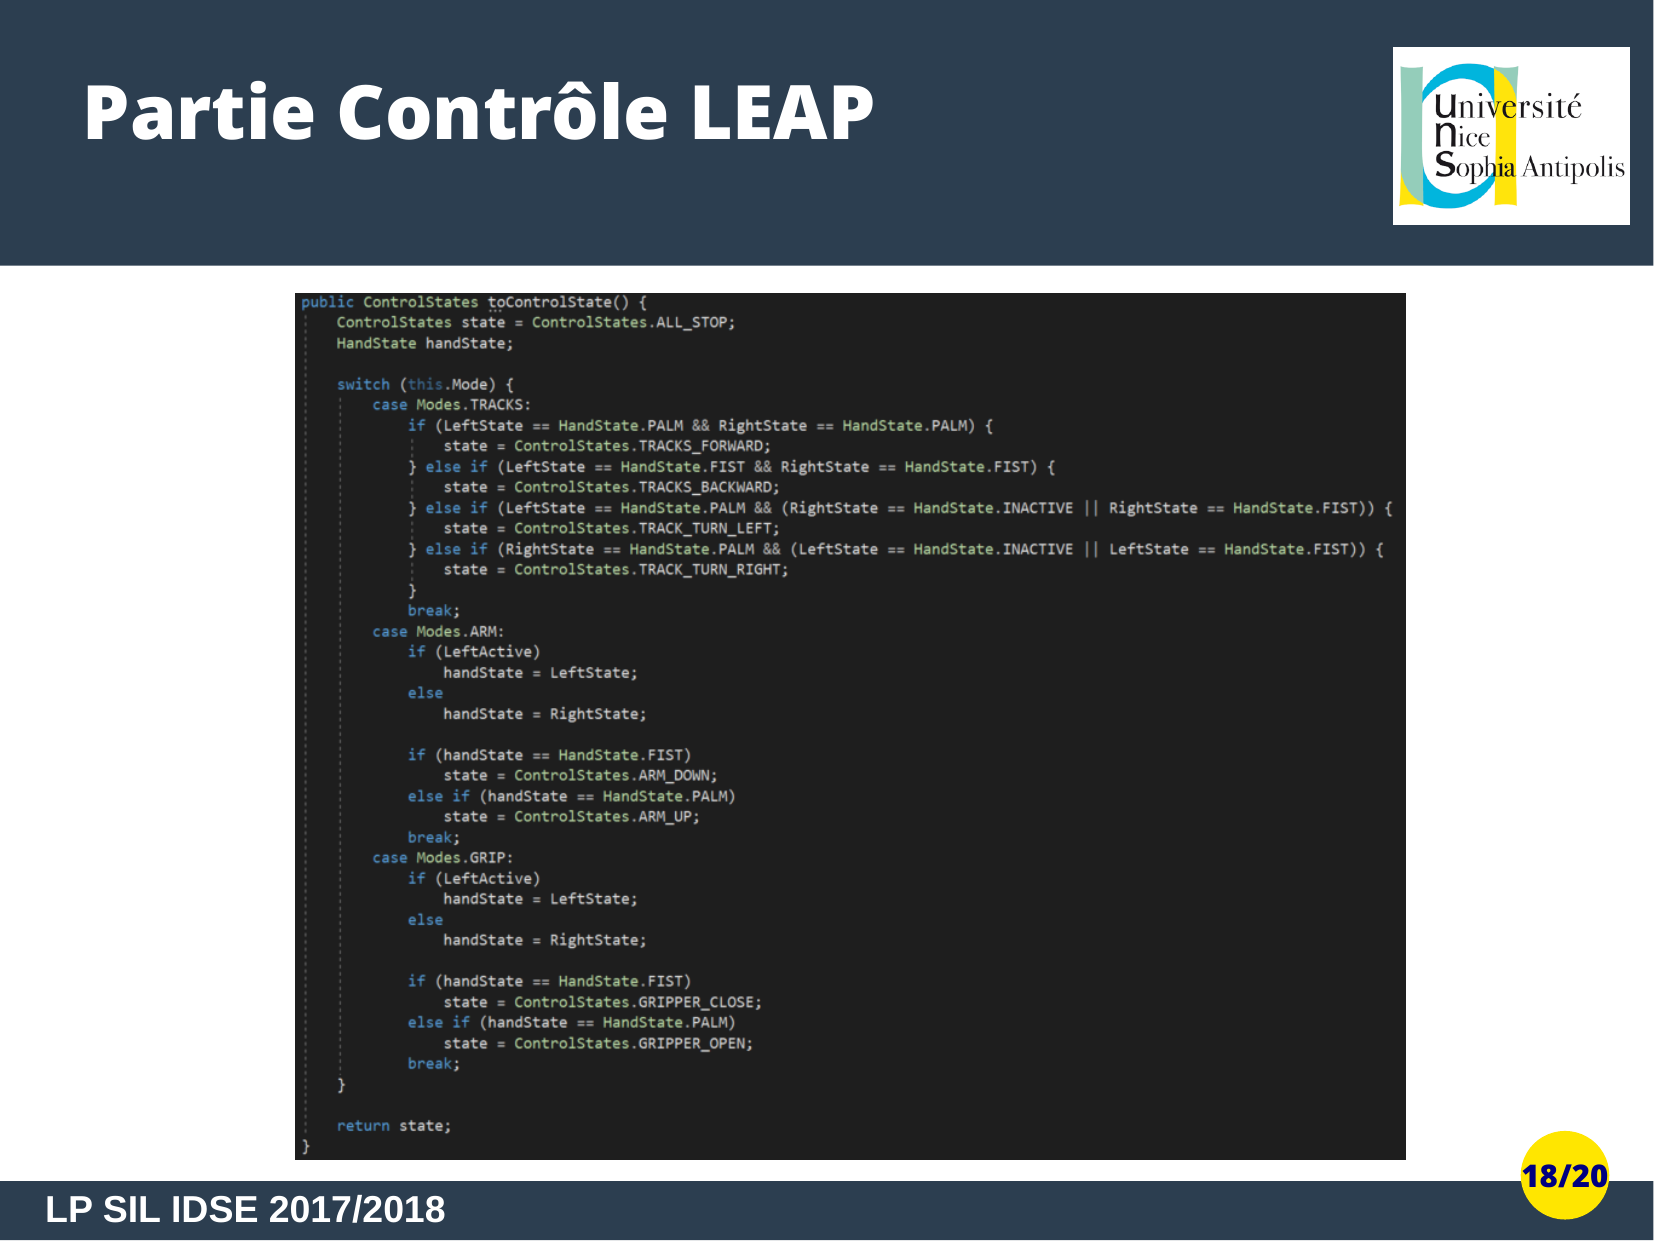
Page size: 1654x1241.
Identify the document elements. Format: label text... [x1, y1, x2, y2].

title Partie Contrôle LEAP [82, 49, 1430, 172]
picture [295, 293, 1406, 1160]
picture [1393, 47, 1630, 225]
